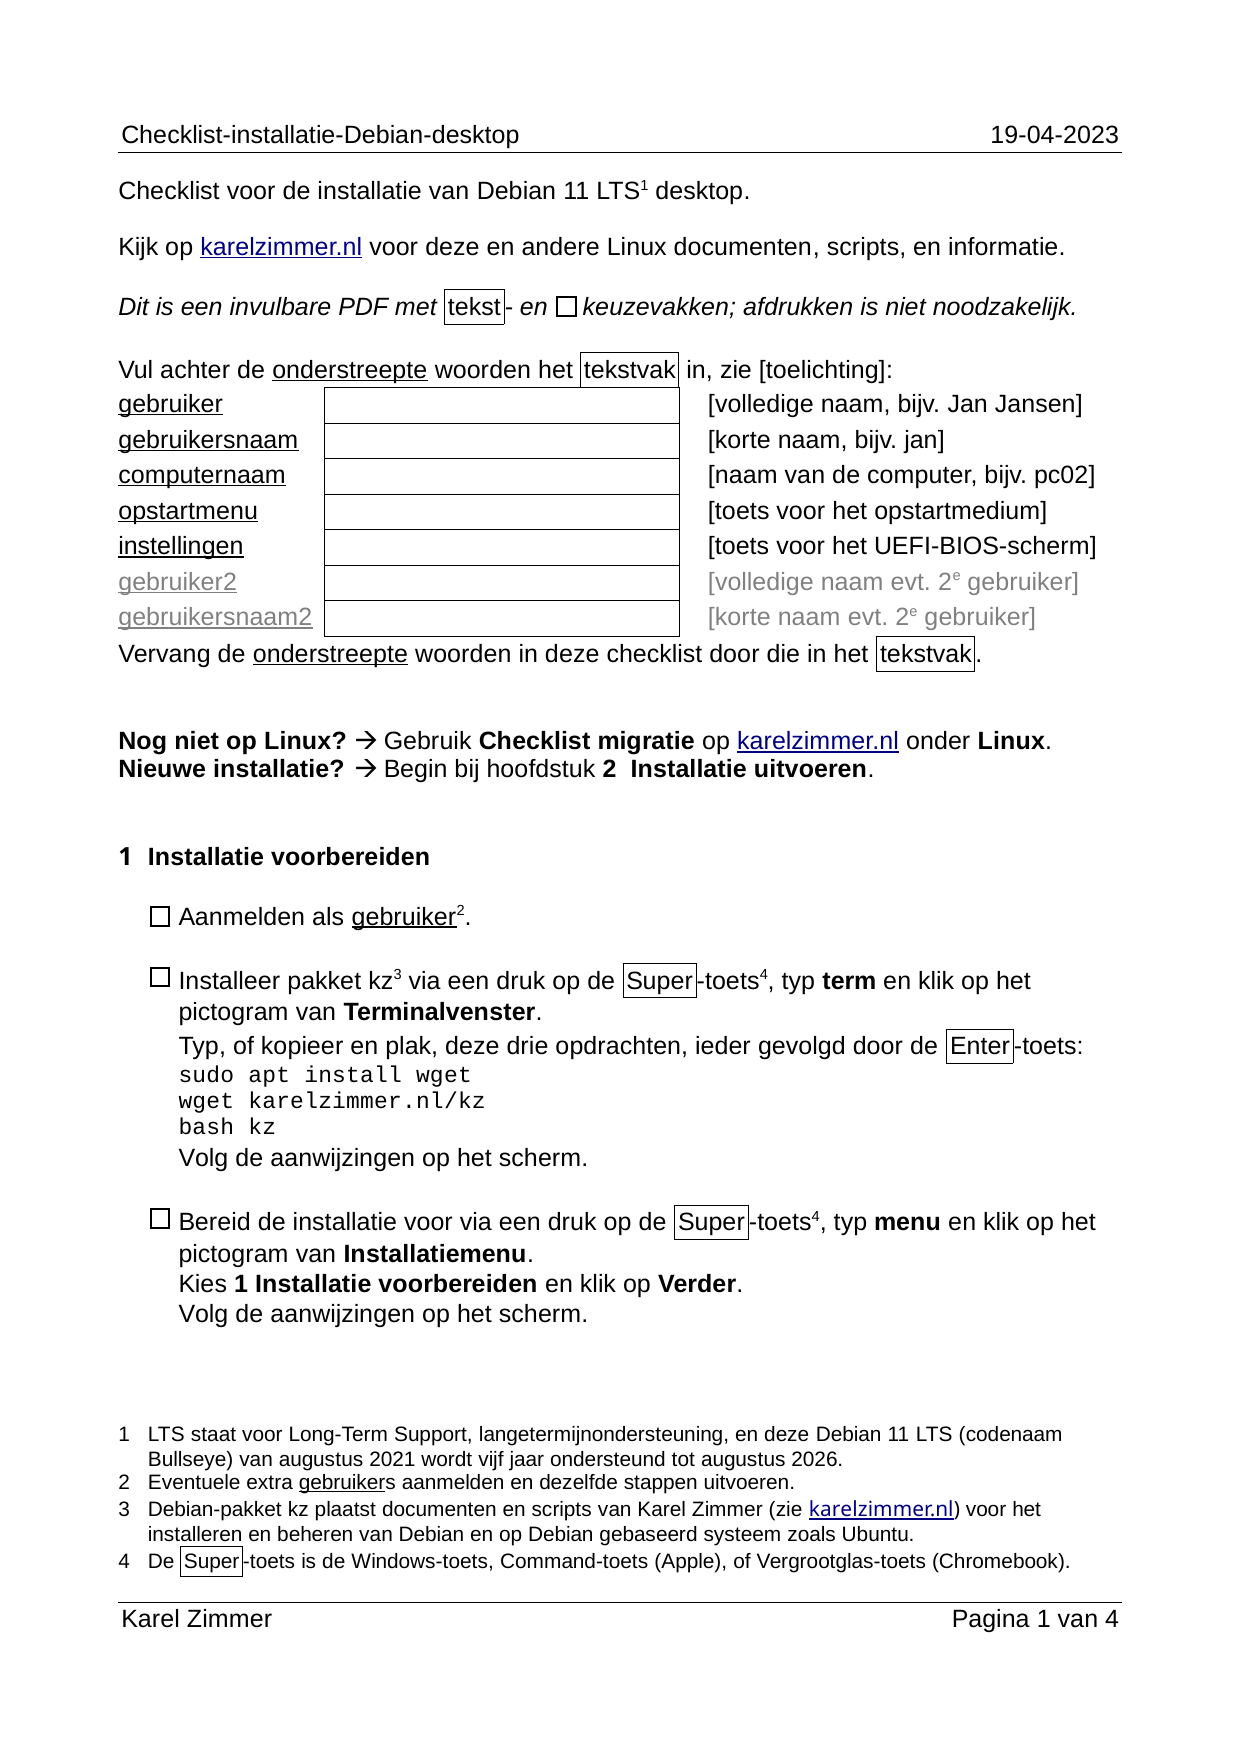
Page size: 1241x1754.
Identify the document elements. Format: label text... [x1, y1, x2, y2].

table_cell [177, 1173, 1120, 1203]
table_cell Typ, of kopieer en plak, deze drie opdrachten, ieder gevolgd door de Enter-toets: sudo apt install wget wget karelzimmer.nl/kz bash kz [177, 1027, 1120, 1143]
table_cell [141, 1269, 177, 1299]
text Vervang de ONDERSTREEPTE woorden in deze checklist door die in het [118, 636, 876, 671]
text [toets voor het UEFI-BIOS-scherm] [680, 529, 1122, 565]
list Installatie voorbereiden [118, 839, 1122, 873]
text Dit is een invulbare PDF met [118, 289, 444, 324]
table_cell Volg de aanwijzingen op het scherm. [177, 1143, 1120, 1173]
text [volledige naam, bijv. Jan Jansen] [680, 387, 1122, 423]
table_cell Installeer pakket kz via een druk op de Super-toets, typ term en klik op het pictogram van Terminalvenster. [177, 962, 1120, 1027]
table_cell [141, 1173, 177, 1203]
table_cell [177, 932, 1120, 962]
text . [975, 636, 1122, 671]
text instellingen [118, 529, 324, 565]
text Kijk op karelzimmer.nl voor deze en andere Linux documenten, scripts, en informatie. [118, 233, 1122, 261]
text [volledige naam evt. 2e gebruiker] [680, 565, 1122, 601]
table_cell [141, 962, 177, 1027]
text LTS staat voor Long-Term Support, langetermijnondersteuning, en deze Debian 11 LTS (codenaam Bullseye) van augustus 2021 wordt vijf jaar ondersteund tot augustus 2026. [118, 1419, 1122, 1471]
table_cell [141, 1299, 177, 1329]
text in, zie [toelichting]: [679, 352, 1122, 387]
table_cell Bereid de installatie voor via een druk op de Super-toets4, typ menu en klik op het pictogram van Installatiemenu. [177, 1204, 1120, 1269]
text [toets voor het opstartmedium] [680, 494, 1122, 529]
text Checklist voor de installatie van Debian 11 LTS desktop. [118, 177, 1122, 205]
text Nog niet op Linux?  Gebruik Checklist migratie op karelzimmer.nl onder Linux. [118, 727, 1122, 755]
table_header Aanmelden als gebruiker. [177, 901, 1120, 932]
text tekst- [445, 290, 504, 324]
text tekstvak [581, 353, 678, 387]
text [naam van de computer, bijv. pc02] [680, 458, 1122, 494]
table_cell Volg de aanwijzingen op het scherm. [177, 1299, 1120, 1329]
text gebruiker2 [118, 565, 324, 601]
text Vul achter de ONDERSTREEPTE woorden het [118, 352, 580, 387]
text gebruikersnaam2 [118, 601, 324, 636]
text Nieuwe installatie?  Begin bij hoofdstuk 2 Installatie uitvoeren. [118, 755, 1122, 783]
text gebruiker [118, 387, 324, 423]
text gebruikersnaam [118, 423, 324, 458]
text [korte naam, bijv. jan] [680, 423, 1122, 458]
table_cell [141, 1027, 177, 1143]
table_cell [141, 1204, 177, 1269]
text en keuzevakken; afdrukken is niet noodzakelijk. [505, 289, 1122, 324]
table_cell Kies 1 Installatie voorbereiden en klik op Verder. [177, 1269, 1120, 1299]
text opstartmenu [118, 494, 324, 529]
text computernaam [118, 458, 324, 494]
text tekstvak [877, 637, 974, 671]
table_header [141, 901, 177, 932]
table_cell [141, 932, 177, 962]
table_cell [141, 1143, 177, 1173]
text [korte naam evt. 2e gebruiker] [680, 601, 1122, 636]
